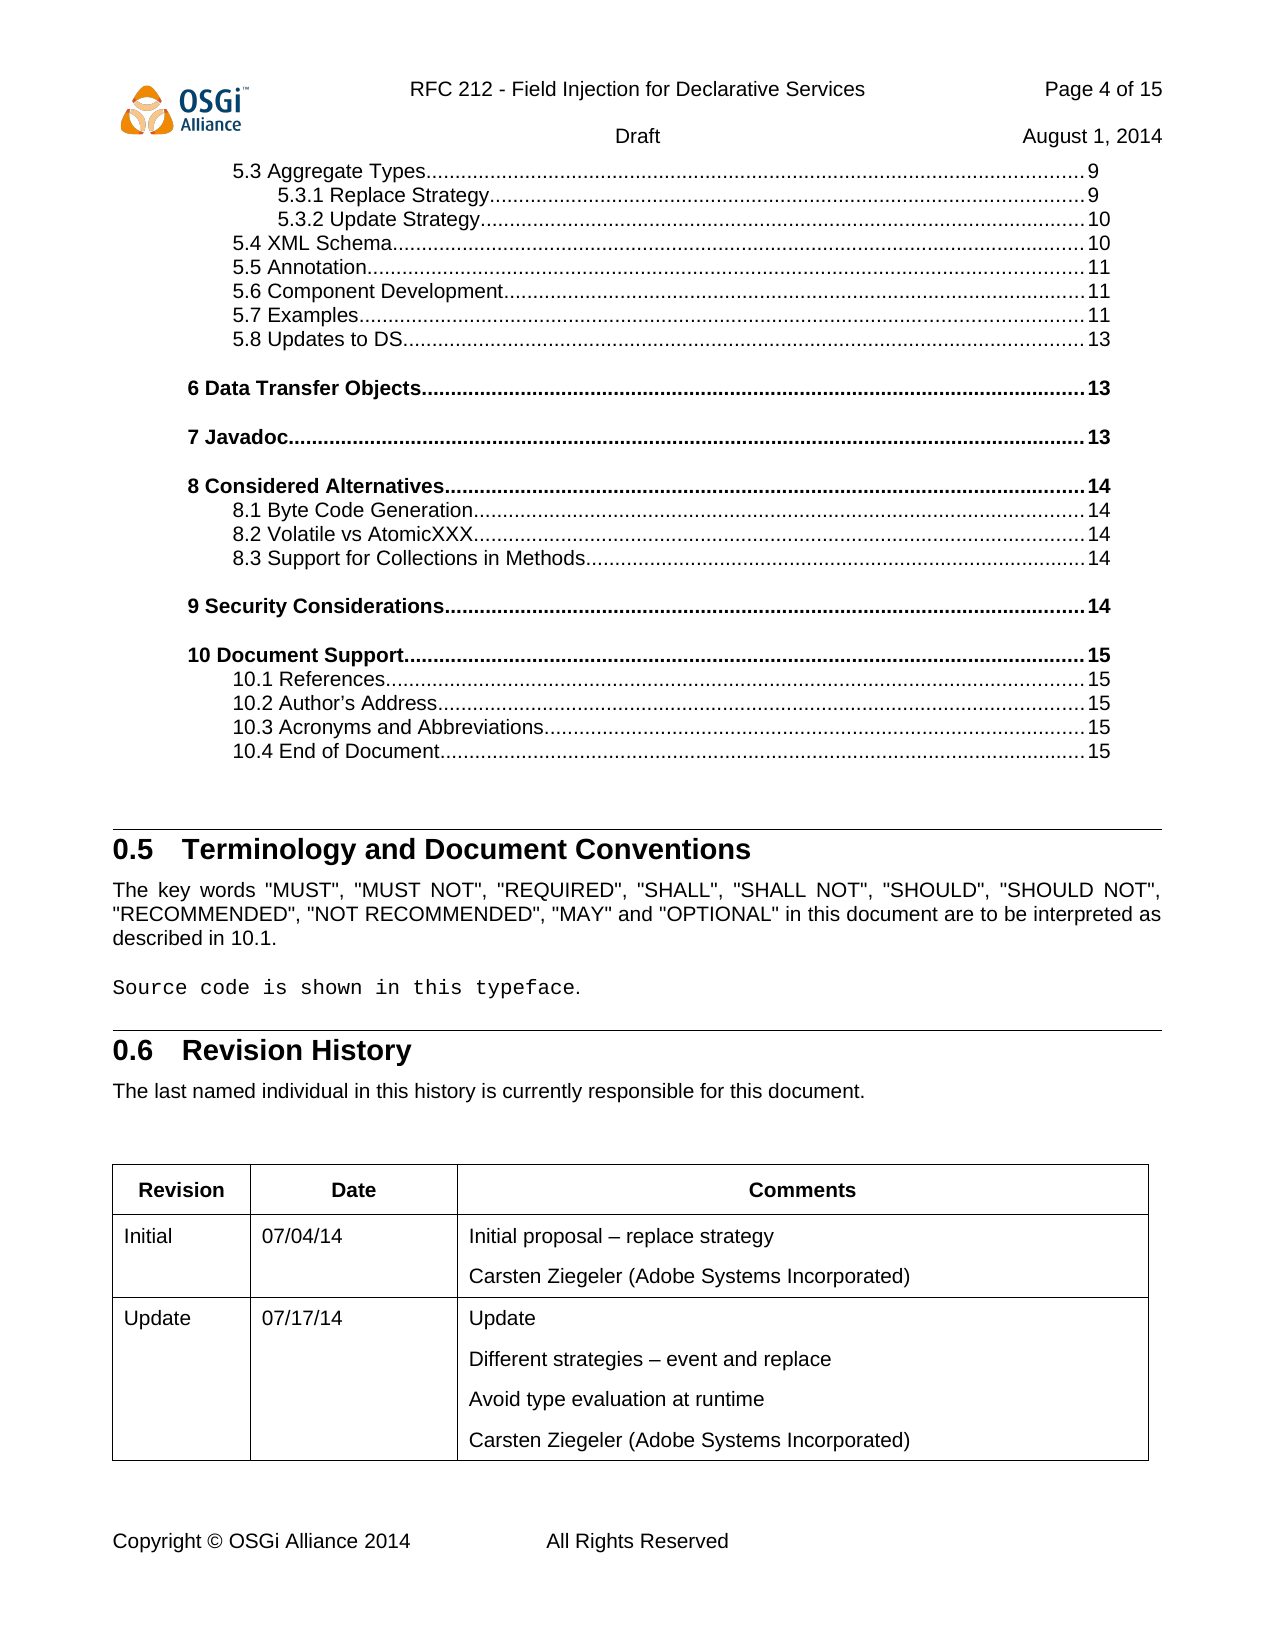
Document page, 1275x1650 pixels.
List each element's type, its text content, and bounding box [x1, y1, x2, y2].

text 5.7 Examples 11 [232, 303, 1162, 327]
text 8.1 Byte Code Generation 14 [232, 497, 1162, 521]
text 5.3.2 Update Strategy 10 [277, 207, 1162, 231]
text 9 Security Considerations 14 [187, 594, 1162, 618]
table_cell Initial proposal – replace strategy Carsten Ziegeler (Adobe Systems Incorporated) [458, 1215, 1148, 1297]
text 10.3 Acronyms and Abbreviations 15 [232, 715, 1162, 739]
text 5.3.1 Replace Strategy 9 [277, 183, 1162, 207]
text 10.2 Author’s Address 15 [232, 691, 1162, 715]
text 5.5 Annotation 11 [232, 255, 1162, 279]
text Source code is shown in this typeface. [112, 975, 1162, 1001]
table_header Revision [113, 1165, 250, 1214]
text 8.3 Support for Collections in Methods 14 [232, 545, 1162, 569]
table_cell 17.07.14 [251, 1298, 457, 1460]
table_cell Update Different strategies – event and replace Avoid type evaluation at runtime Carsten Ziegeler (Adobe Systems Incorporated) [458, 1298, 1148, 1460]
text 5.4 XML Schema 10 [232, 231, 1162, 255]
subtitle Terminology and Document Conventions [112, 830, 1162, 865]
subtitle Revision History [112, 1031, 1162, 1066]
text The key words "MUST", "MUST NOT", "REQUIRED", "SHALL", "SHALL NOT", "SHOULD", "SHOULD NOT", "RECOMMENDED", "NOT RECOMMENDED", "MAY" and "OPTIONAL" in this document are to be interpreted as described in . [112, 878, 1162, 950]
text 10.1 References 15 [232, 667, 1162, 691]
text 5.3 Aggregate Types 9 [232, 159, 1162, 183]
table_header Comments [458, 1165, 1148, 1214]
text 8 Considered Alternatives 14 [187, 473, 1162, 497]
text 10 Document Support 15 [187, 643, 1162, 667]
text 5.8 Updates to DS 13 [232, 327, 1162, 351]
text 10.4 End of Document 15 [232, 739, 1162, 763]
text The last named individual in this history is currently responsible for this document. [112, 1079, 1162, 1103]
picture [113, 78, 257, 142]
text 8.2 Volatile vs AtomicXXX 14 [232, 521, 1162, 545]
text 5.6 Component Development 11 [232, 279, 1162, 303]
table_cell Initial [113, 1215, 250, 1297]
table_cell 04.07.14 [251, 1215, 457, 1297]
text 6 Data Transfer Objects 13 [187, 376, 1162, 399]
text 7 Javadoc 13 [187, 424, 1162, 448]
table_cell Update [113, 1298, 250, 1460]
table_header Date [251, 1165, 457, 1214]
